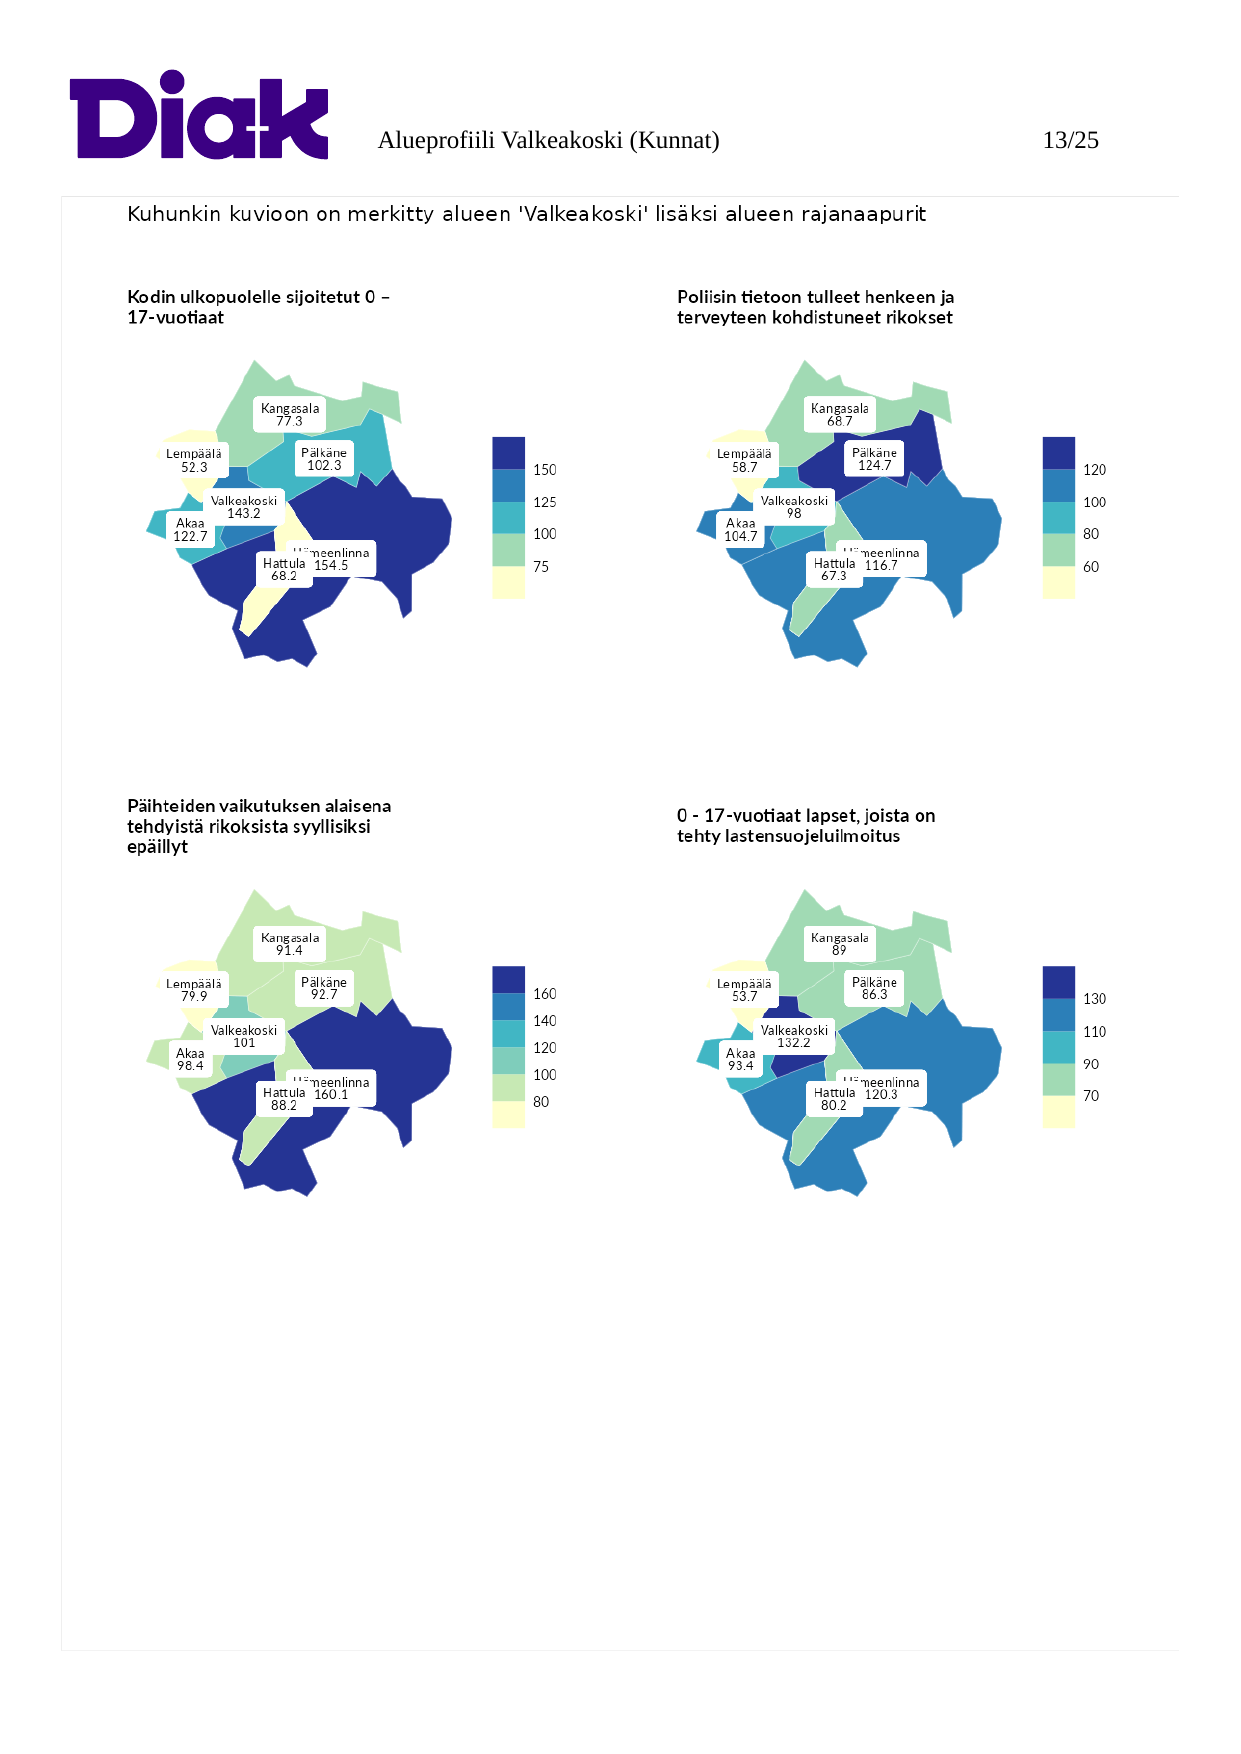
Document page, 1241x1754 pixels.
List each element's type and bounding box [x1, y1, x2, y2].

picture [61, 196, 1179, 1651]
